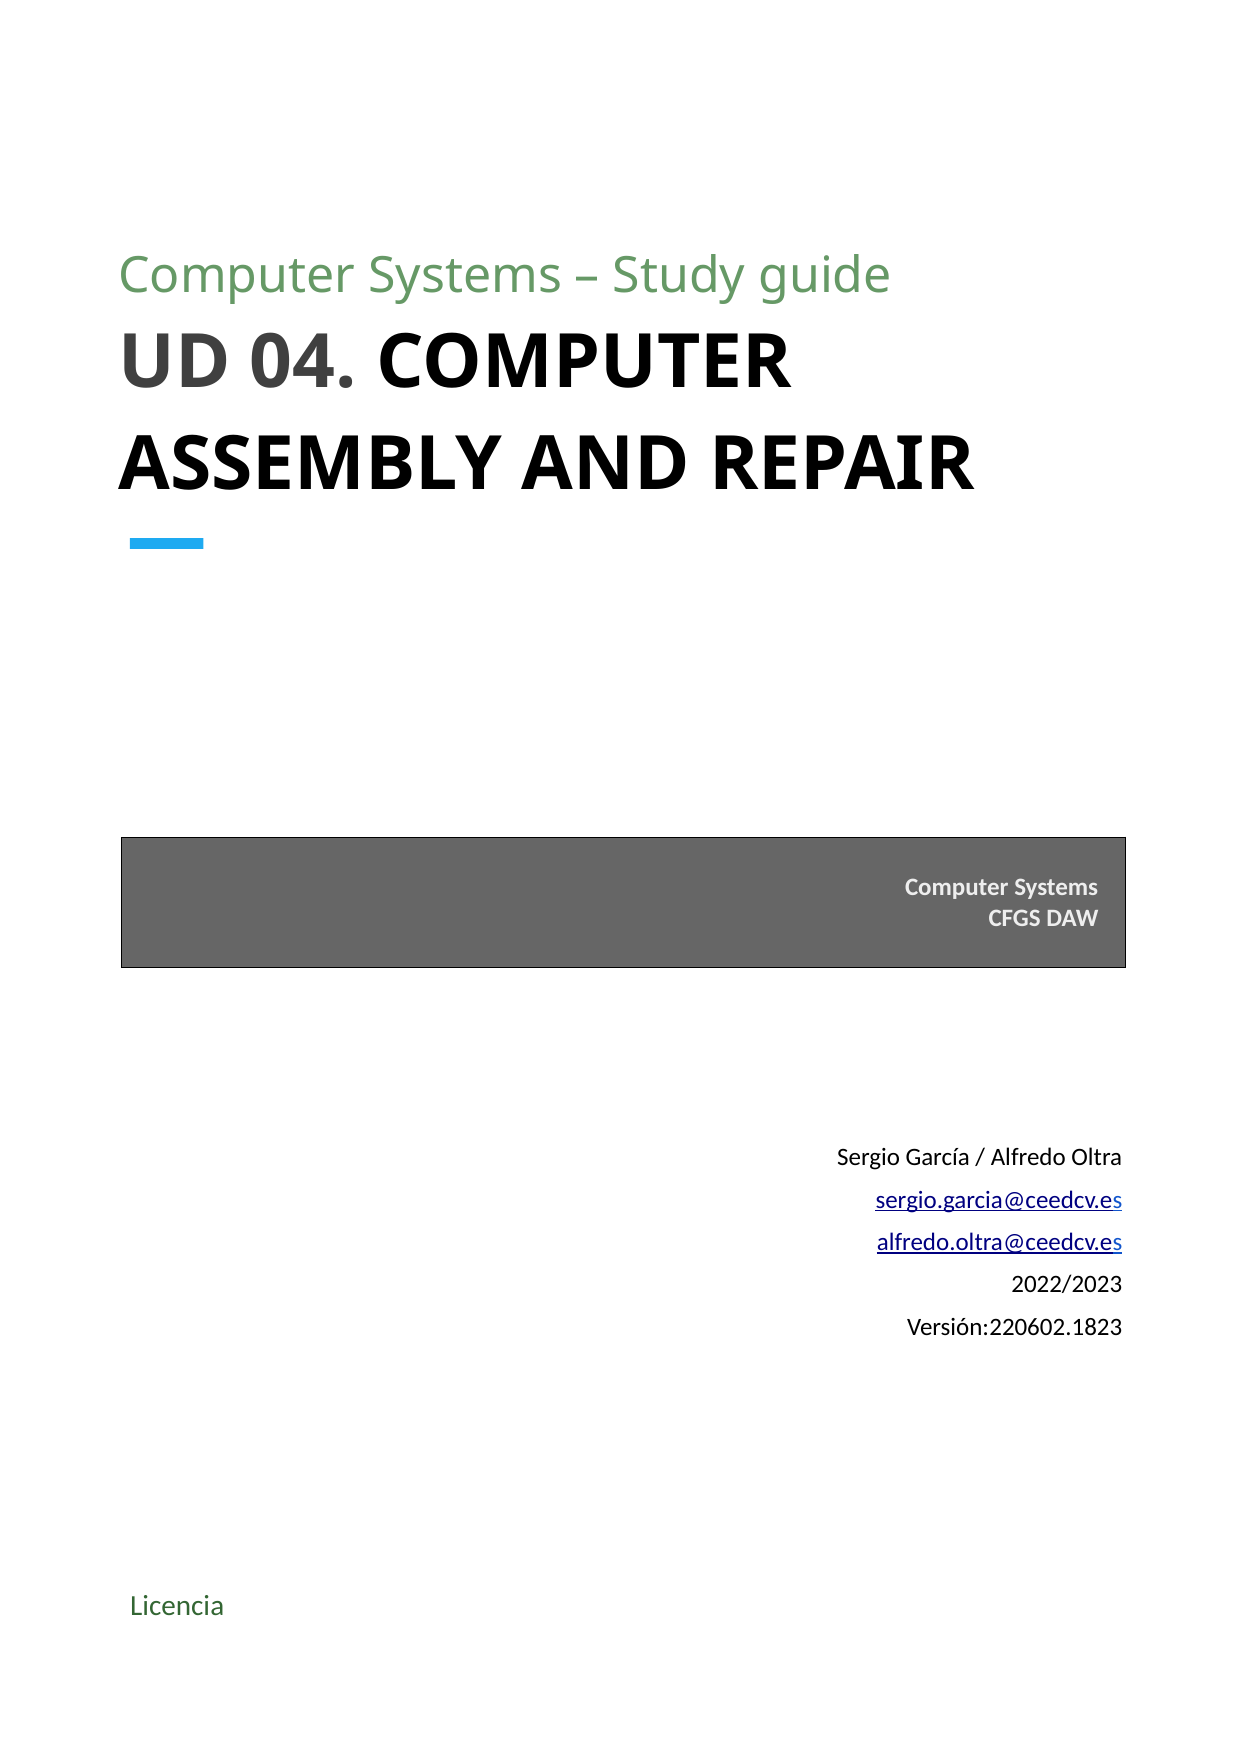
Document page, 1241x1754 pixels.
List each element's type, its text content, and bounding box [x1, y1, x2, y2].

text Computer Systems [125, 871, 1098, 902]
text Computer Systems – Study guide UD 04. computer assembly and repair [118, 239, 1122, 512]
text alfredo.oltra@ceedcv.es [231, 1226, 1122, 1257]
text CFGS DAW [125, 902, 1098, 932]
text Sergio García / Alfredo Oltra [231, 1141, 1122, 1172]
text Licencia [118, 1587, 1122, 1622]
text 2022/2023 [118, 1268, 1122, 1299]
picture [129, 538, 204, 549]
text sergio.garcia@ceedcv.es [231, 1184, 1122, 1214]
text Versión:220602.1822 [118, 1311, 1122, 1341]
